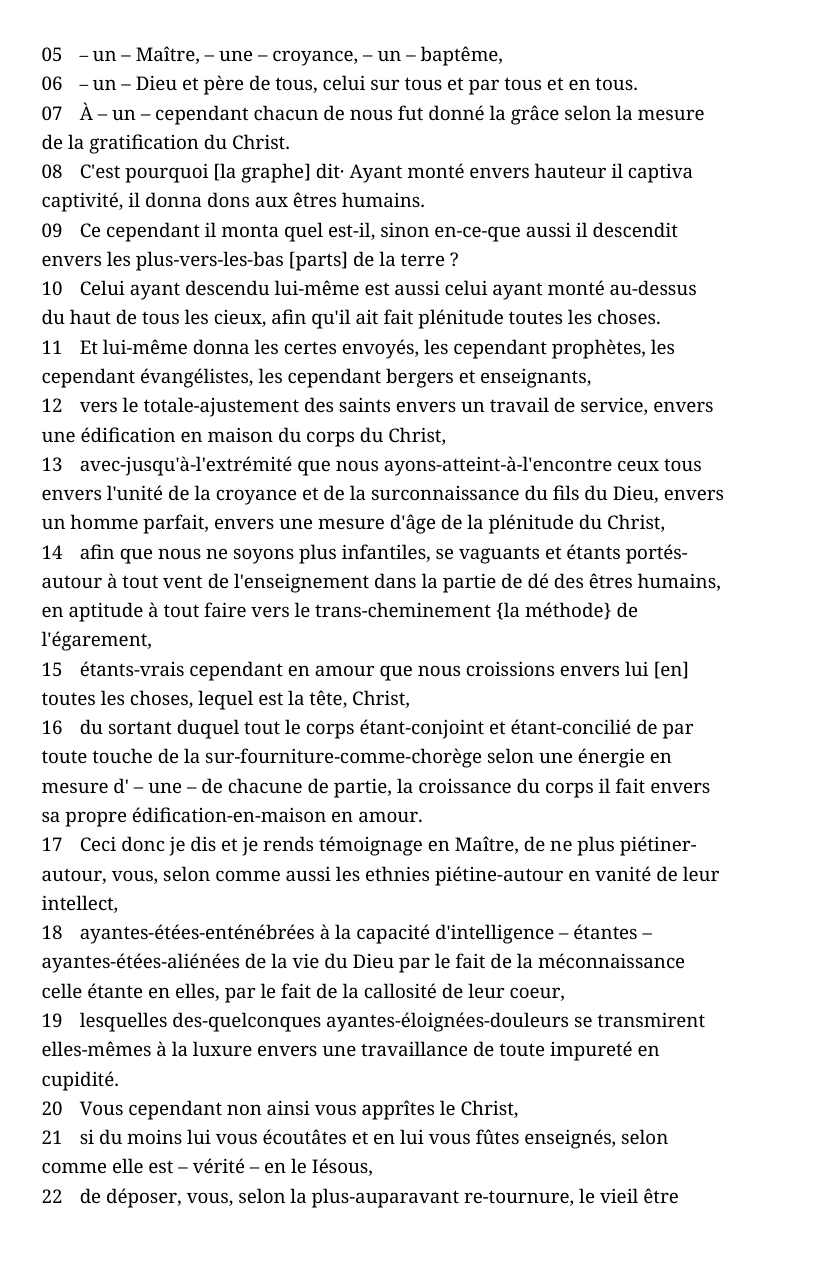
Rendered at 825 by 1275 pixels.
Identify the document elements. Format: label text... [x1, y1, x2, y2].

text 05 – un – Maître, – une – croyance, – un – baptême, 06 – un – Dieu et père de tous, celui sur tous et par tous et en tous. 07 À – un – cependant chacun de nous fut donné la grâce selon la mesure de la gratification du Christ. 08 C'est pourquoi [la graphe] dit· Ayant monté envers hauteur il captiva captivité, il donna dons aux êtres humains. 09 Ce cependant il monta quel est-il, sinon en-ce-que aussi il descendit envers les plus-vers-les-bas [parts] de la terre ? 10 Celui ayant descendu lui-même est aussi celui ayant monté au-dessus du haut de tous les cieux, afin qu'il ait fait plénitude toutes les choses. 11 Et lui-même donna les certes envoyés, les cependant prophètes, les cependant évangélistes, les cependant bergers et enseignants, 12 vers le totale-ajustement des saints envers un travail de service, envers une édification en maison du corps du Christ, 13 avec-jusqu'à-l'extrémité que nous ayons-atteint-à-l'encontre ceux tous envers l'unité de la croyance et de la surconnaissance du fils du Dieu, envers un homme parfait, envers une mesure d'âge de la plénitude du Christ, 14 afin que nous ne soyons plus infantiles, se vaguants et étants portés-autour à tout vent de l'enseignement dans la partie de dé des êtres humains, en aptitude à tout faire vers le trans-cheminement {la méthode} de l'égarement, 15 étants-vrais cependant en amour que nous croissions envers lui [en] toutes les choses, lequel est la tête, Christ, 16 du sortant duquel tout le corps étant-conjoint et étant-concilié de par toute touche de la sur-fourniture-comme-chorège selon une énergie en mesure d' – une – de chacune de partie, la croissance du corps il fait envers sa propre édification-en-maison en amour. 17 Ceci donc je dis et je rends témoignage en Maître, de ne plus piétiner-autour, vous, selon comme aussi les ethnies piétine-autour en vanité de leur intellect, 18 ayantes-étées-enténébrées à la capacité d'intelligence – étantes – ayantes-étées-aliénées de la vie du Dieu par le fait de la méconnaissance celle étante en elles, par le fait de la callosité de leur coeur, 19 lesquelles des-quelconques ayantes-éloignées-douleurs se transmirent elles-mêmes à la luxure envers une travaillance de toute impureté en cupidité. 20 Vous cependant non ainsi vous apprîtes le Christ, 21 si du moins lui vous écoutâtes et en lui vous fûtes enseignés, selon comme elle est – vérité – en le Iésous, 22 de déposer, vous, selon la plus-auparavant re-tournure, le vieil être [41, 41, 724, 1208]
